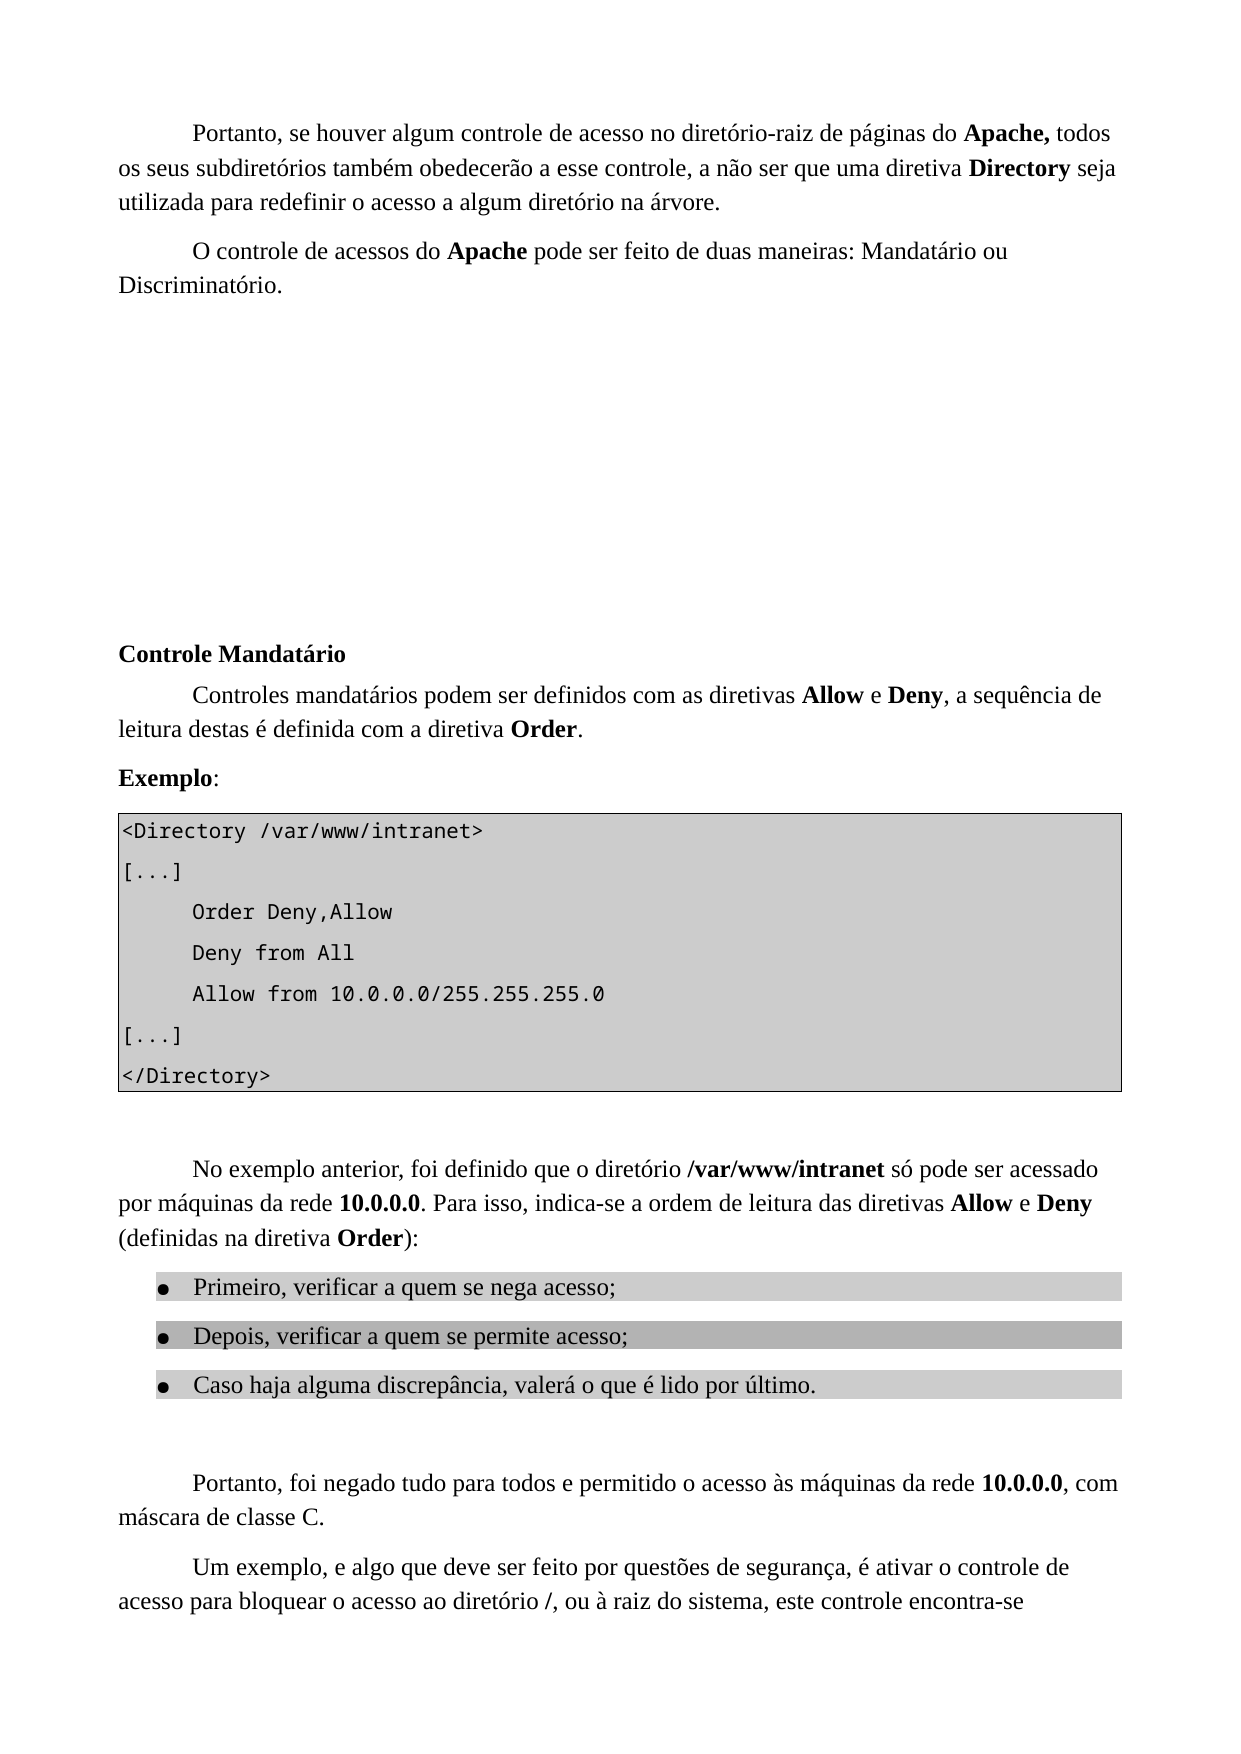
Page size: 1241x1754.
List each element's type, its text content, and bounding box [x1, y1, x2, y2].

list Caso haja alguma discrepância, valerá o que é lido por último. [156, 1370, 1122, 1399]
text No exemplo anterior, foi definido que o diretório /var/www/intranet só pode ser acessado por máquinas da rede 10.0.0.0. Para isso, indica-se a ordem de leitura das diretivas Allow e Deny (definidas na diretiva Order): [118, 1154, 1122, 1251]
text <Directory /var/www/intranet> [119, 814, 1121, 844]
text Controles mandatários podem ser definidos com as diretivas Allow e Deny, a sequência de leitura destas é definida com a diretiva Order. [118, 680, 1122, 743]
text Order Deny,Allow [119, 894, 1121, 926]
list Primeiro, verificar a quem se nega acesso; [156, 1272, 1122, 1301]
text Allow from 10.0.0.0/255.255.255.0 [119, 976, 1121, 1007]
text [...] [119, 853, 1121, 885]
text Um exemplo, e algo que deve ser feito por questões de segurança, é ativar o controle de acesso para bloquear o acesso ao diretório /, ou à raiz do sistema, este controle encontra-se [118, 1552, 1122, 1615]
text </Directory> [119, 1058, 1121, 1091]
text [...] [119, 1017, 1121, 1048]
text O controle de acessos do Apache pode ser feito de duas maneiras: Mandatário ou Discriminatório. [118, 236, 1122, 299]
text Portanto, foi negado tudo para todos e permitido o acesso às máquinas da rede 10.0.0.0, com máscara de classe C. [118, 1468, 1122, 1531]
list Depois, verificar a quem se permite acesso; [156, 1321, 1122, 1349]
subtitle Controle Mandatário [118, 639, 1122, 668]
text Deny from All [119, 935, 1121, 967]
text Portanto, se houver algum controle de acesso no diretório-raiz de páginas do Apache, todos os seus subdiretórios também obedecerão a esse controle, a não ser que uma diretiva Directory seja utilizada para redefinir o acesso a algum diretório na árvore. [118, 118, 1122, 216]
text Exemplo: [118, 763, 1122, 792]
